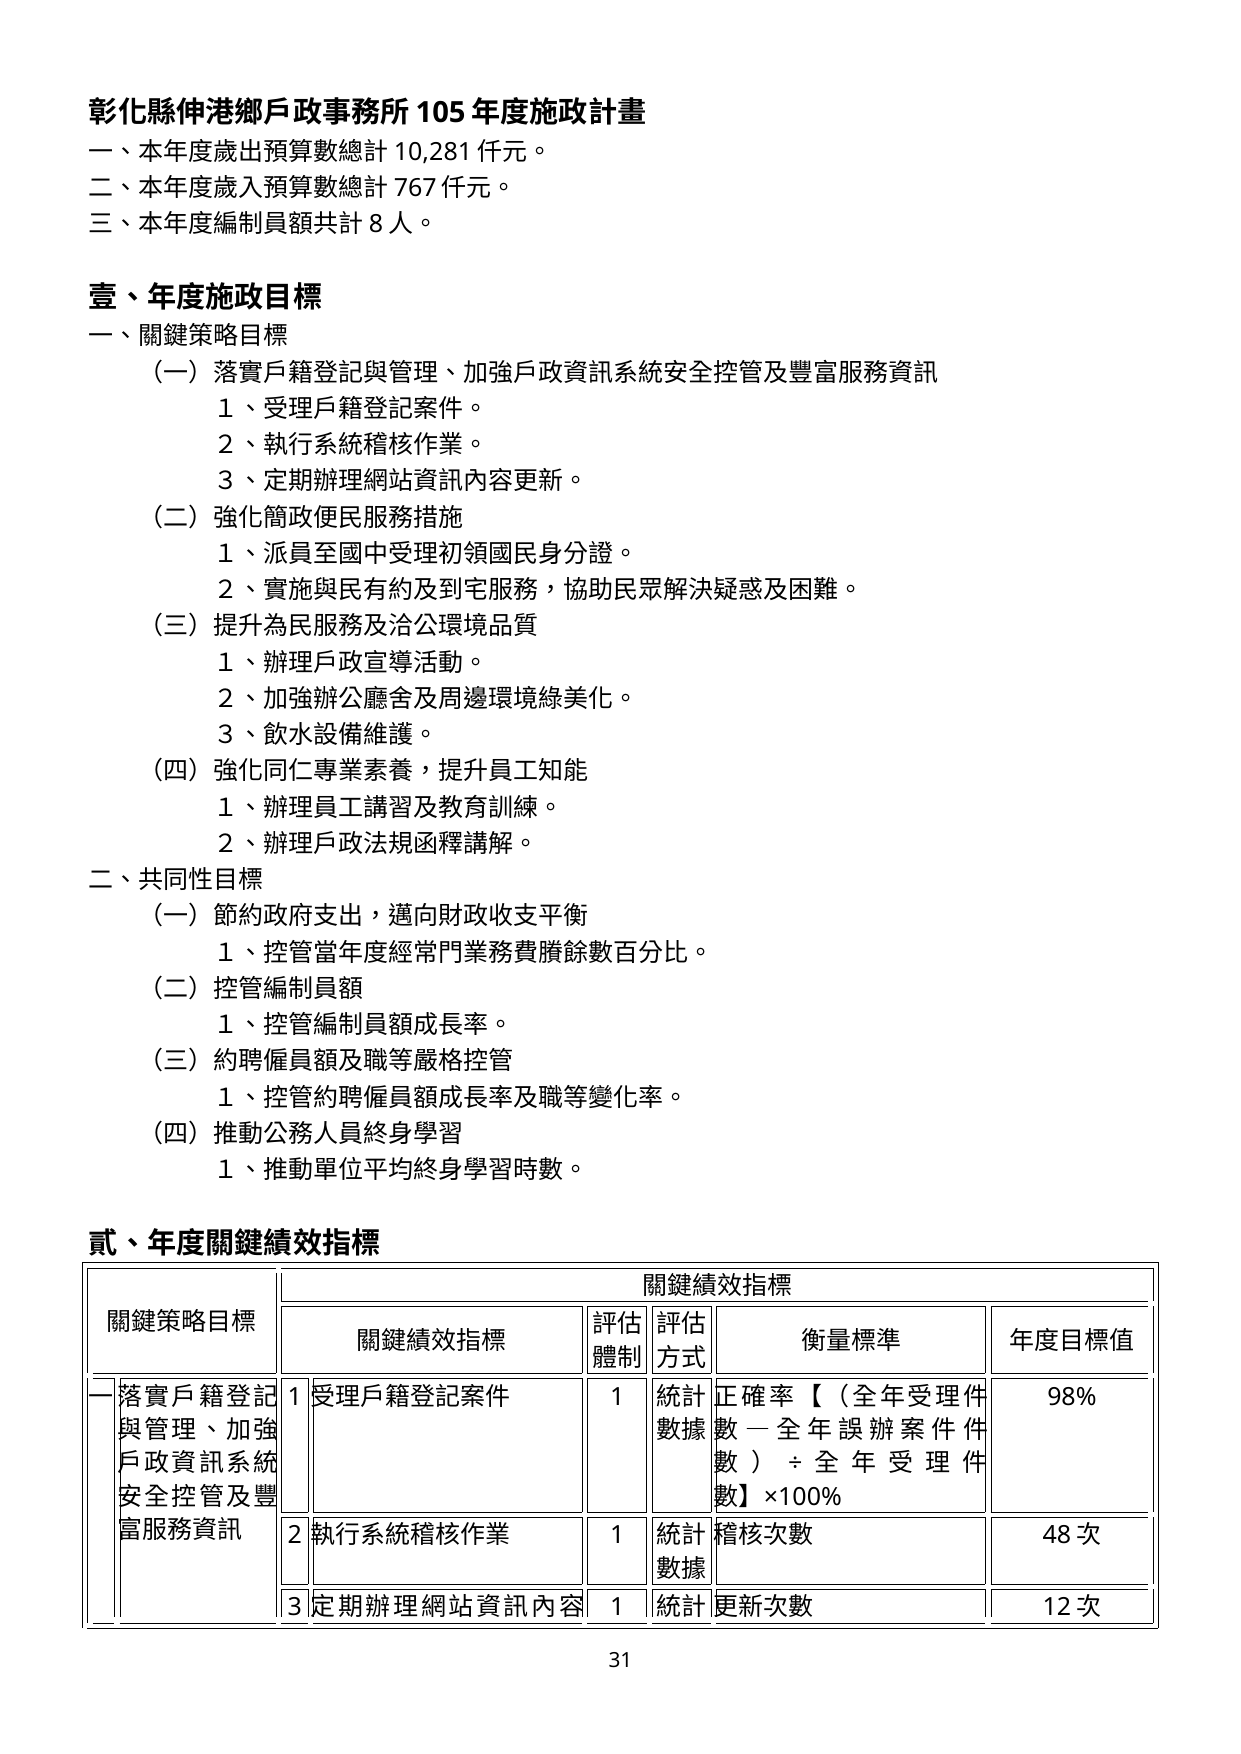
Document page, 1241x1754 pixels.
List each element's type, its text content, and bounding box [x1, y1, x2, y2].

table_header 關鍵績效指標 [278, 1263, 1156, 1301]
table_cell 定期辦理網站資訊內容 [311, 1584, 585, 1622]
table_cell 年度目標值 [988, 1301, 1156, 1373]
text ２、加強辦公廳舍及周邊環境綠美化。 [214, 678, 1152, 714]
text ２、實施與民有約及到宅服務，協助民眾解決疑惑及困難。 [214, 569, 1152, 606]
text １、受理戶籍登記案件。 [214, 388, 1152, 424]
table_cell 正確率【（全年受理件數—全年誤辦案件件數）÷全年受理件數】×100% [714, 1373, 988, 1512]
text ３、飲水設備維護。 [214, 714, 1152, 751]
text １、派員至國中受理初領國民身分證。 [214, 533, 1152, 569]
table_cell 1 [585, 1512, 649, 1584]
text （一）節約政府支出，邁向財政收支平衡 [139, 896, 1152, 932]
table_cell 衡量標準 [714, 1302, 988, 1373]
table_cell 98% [988, 1373, 1156, 1512]
text （四）推動公務人員終身學習 [139, 1113, 1152, 1149]
text 二、本年度歲入預算數總計767仟元。 [89, 167, 1152, 203]
text １、推動單位平均終身學習時數。 [214, 1149, 1152, 1186]
table_cell 評估 體制 [585, 1302, 649, 1373]
text １、控管當年度經常門業務費賸餘數百分比。 [214, 932, 1152, 968]
text 彰化縣伸港鄉戶政事務所105年度施政計畫 [89, 89, 1152, 131]
text 壹、年度施政目標 [89, 274, 1152, 316]
table_cell 48次 [988, 1512, 1156, 1584]
table_cell 1 [585, 1584, 649, 1622]
text １、辦理員工講習及教育訓練。 [214, 787, 1152, 823]
text ２、辦理戶政法規函釋講解。 [214, 823, 1152, 859]
text １、辦理戶政宣導活動。 [214, 642, 1152, 678]
text （二）控管編制員額 [139, 968, 1152, 1004]
text （三）提升為民服務及洽公環境品質 [139, 606, 1152, 642]
table_cell 1 [585, 1373, 649, 1512]
text １、控管編制員額成長率。 [214, 1004, 1152, 1041]
table_cell 3 [278, 1584, 311, 1622]
table_header 關鍵策略目標 [85, 1263, 278, 1373]
text 一、本年度歲出預算數總計10,281仟元。 [89, 131, 1152, 167]
table_cell 關鍵績效指標 [278, 1301, 585, 1373]
text （二）強化簡政便民服務措施 [139, 497, 1152, 533]
table_cell 2 [278, 1512, 311, 1584]
text （四）強化同仁專業素養，提升員工知能 [139, 751, 1152, 787]
table_cell 評估 方式 [649, 1302, 714, 1373]
text 三、本年度編制員額共計8人。 [89, 203, 1152, 240]
table_cell 稽核次數 [714, 1512, 988, 1584]
text １、控管約聘僱員額成長率及職等變化率。 [214, 1077, 1152, 1113]
table_cell 受理戶籍登記案件 [311, 1373, 585, 1512]
table_cell 統計 [649, 1584, 714, 1622]
table_cell 執行系統稽核作業 [311, 1512, 585, 1584]
table_cell 統計數據 [649, 1512, 714, 1584]
text （三）約聘僱員額及職等嚴格控管 [139, 1041, 1152, 1077]
text 一、關鍵策略目標 [89, 316, 1152, 352]
text ３、定期辦理網站資訊內容更新。 [214, 461, 1152, 497]
table_cell 更新次數 [714, 1584, 988, 1622]
table_cell 統計數據 [649, 1373, 714, 1512]
table_cell 12次 [988, 1584, 1156, 1622]
table_cell 一 [85, 1373, 117, 1622]
table_cell 落實戶籍登記與管理、加強戶政資訊系統安全控管及豐富服務資訊 [117, 1373, 278, 1622]
text 二、共同性目標 [89, 859, 1152, 896]
table_cell 1 [278, 1373, 311, 1512]
text ２、執行系統稽核作業。 [214, 424, 1152, 461]
text （一）落實戶籍登記與管理、加強戶政資訊系統安全控管及豐富服務資訊 [139, 352, 1152, 388]
text 貳、年度關鍵績效指標 [89, 1220, 1152, 1262]
